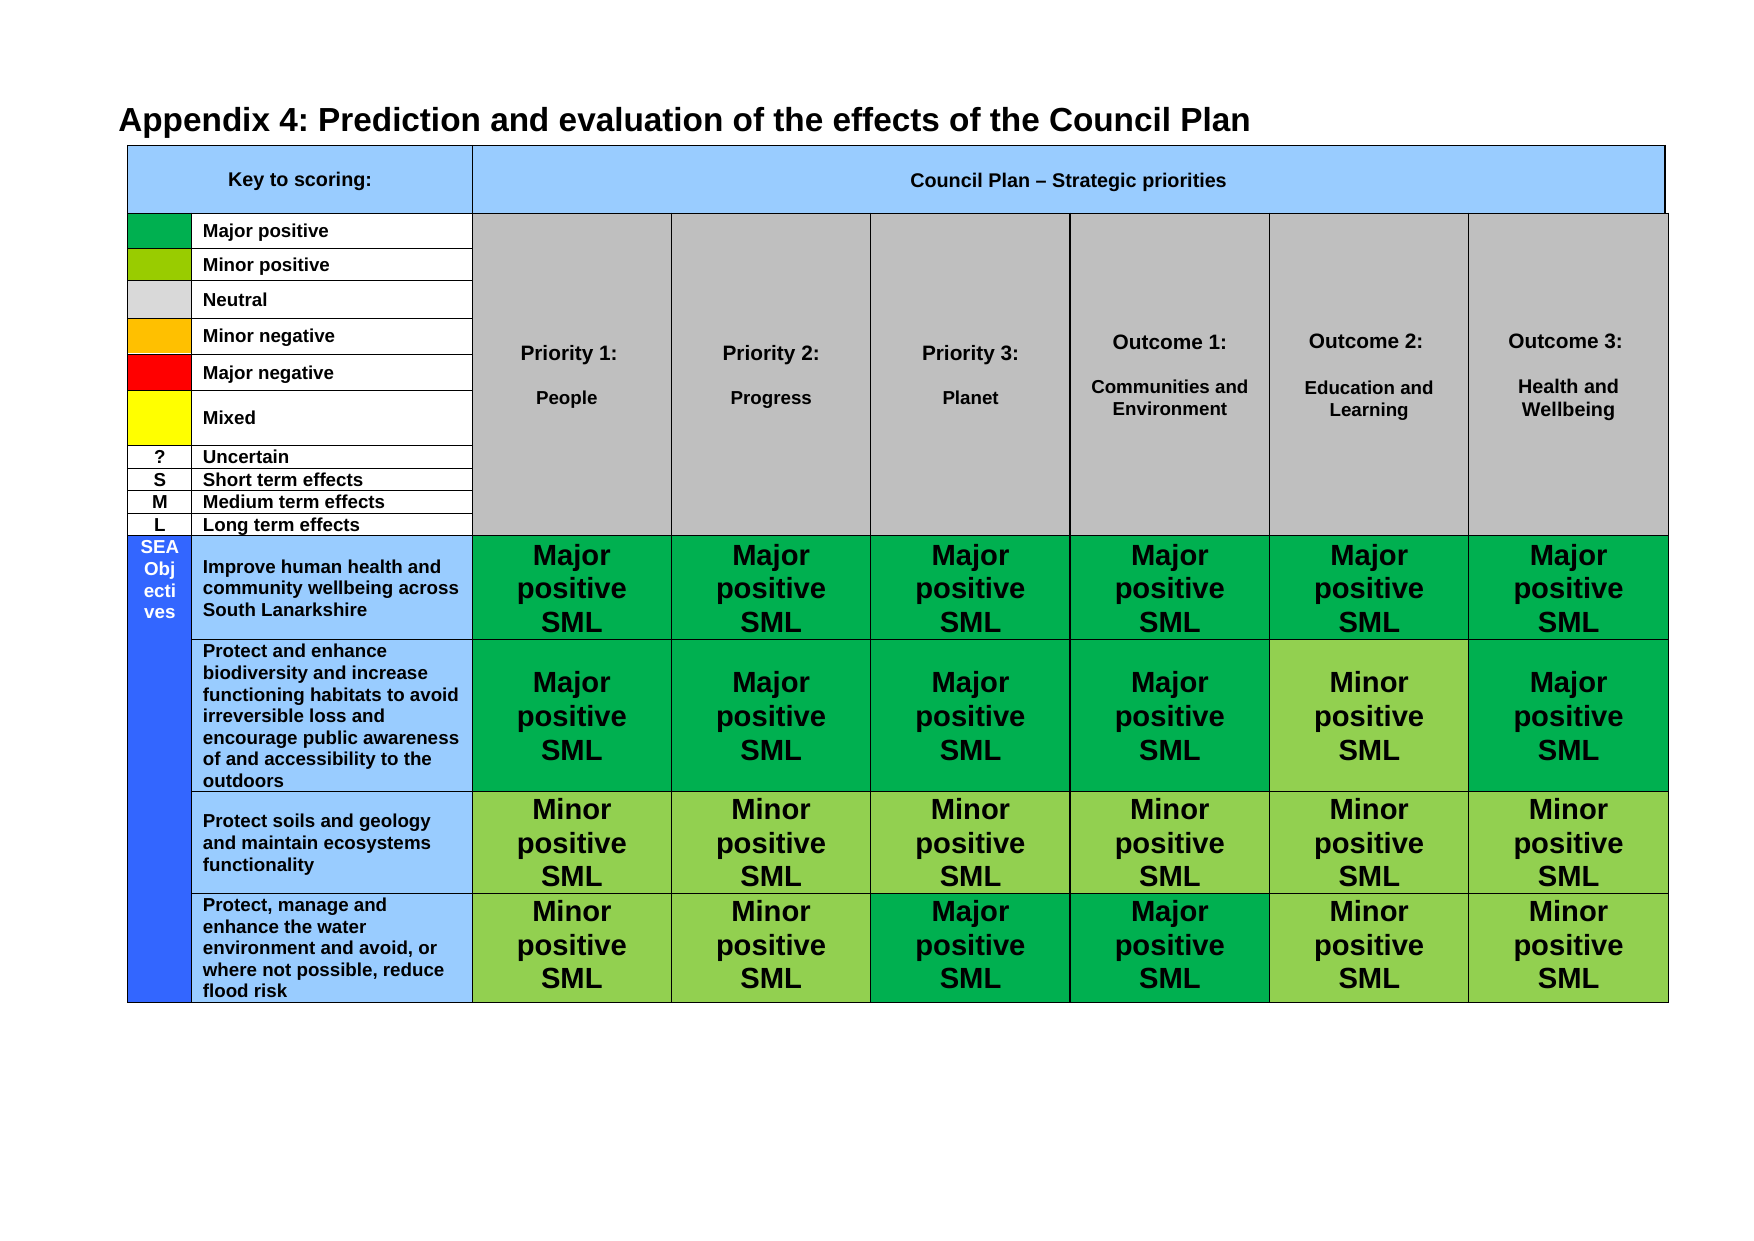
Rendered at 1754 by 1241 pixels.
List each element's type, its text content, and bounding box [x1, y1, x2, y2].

table_cell Major positive SML [871, 536, 1069, 639]
table_cell [128, 319, 191, 353]
table_cell Uncertain [192, 446, 472, 467]
table_cell Major negative [192, 355, 472, 390]
table_cell Minor positive SML [473, 792, 671, 893]
table_cell Major positive SML [1270, 536, 1468, 639]
table_cell Minor positive [192, 249, 472, 280]
table_cell Major positive SML [1469, 640, 1668, 791]
table_cell Mixed [192, 391, 472, 445]
table_cell Priority 3: Planet [871, 214, 1069, 535]
table_cell Minor positive SML [672, 792, 870, 893]
table_cell Minor positive SML [1469, 792, 1668, 893]
table_cell SEA Objectives [128, 536, 191, 1002]
table_cell Protect soils and geology and maintain ecosystems functionality [192, 792, 472, 893]
table_cell Minor positive SML [1270, 640, 1468, 791]
table_cell Long term effects [192, 514, 472, 535]
table_cell Minor positive SML [1270, 792, 1468, 893]
table_cell [128, 355, 191, 390]
table_cell Minor positive SML [473, 894, 671, 1002]
table_cell [128, 391, 191, 445]
subtitle Appendix 4: Prediction and evaluation of the effects of the Council Plan [118, 100, 1636, 138]
table_cell Major positive SML [871, 894, 1069, 1002]
table_cell Major positive SML [871, 640, 1069, 791]
table_cell Minor positive SML [1071, 792, 1269, 893]
table_cell Outcome 2: Education and Learning [1270, 214, 1468, 535]
table_cell Minor negative [192, 319, 472, 353]
table_cell M [128, 491, 191, 513]
table_cell Major positive SML [672, 536, 870, 639]
table_cell Minor positive SML [672, 894, 870, 1002]
table_header Key to scoring: [128, 146, 472, 213]
table_cell Priority 2: Progress [672, 214, 870, 535]
table_cell S [128, 469, 191, 490]
table_cell Improve human health and community wellbeing across South Lanarkshire [192, 536, 472, 639]
table_cell Neutral [192, 281, 472, 318]
table_cell Medium term effects [192, 491, 472, 513]
table_cell Priority 1: People [473, 214, 671, 535]
table_cell Minor positive SML [1469, 894, 1668, 1002]
table_cell Outcome 3: Health and Wellbeing [1469, 214, 1668, 535]
table_cell Major positive [192, 214, 472, 248]
table_cell Major positive SML [1071, 894, 1269, 1002]
table_cell Major positive SML [1071, 536, 1269, 639]
table_cell Major positive SML [672, 640, 870, 791]
table_cell Protect, manage and enhance the water environment and avoid, or where not possible, reduce flood risk [192, 894, 472, 1002]
table_cell Minor positive SML [871, 792, 1069, 893]
table_cell Major positive SML [1071, 640, 1269, 791]
table_cell Major positive SML [1469, 536, 1668, 639]
table_cell Outcome 1: Communities and Environment [1071, 214, 1269, 535]
table_header Council Plan – Strategic priorities [473, 146, 1664, 213]
table_cell Major positive SML [473, 640, 671, 791]
table_cell Short term effects [192, 469, 472, 490]
table_cell [128, 281, 191, 318]
table_cell Protect and enhance biodiversity and increase functioning habitats to avoid irreversible loss and encourage public awareness of and accessibility to the outdoors [192, 640, 472, 791]
table_cell [128, 249, 191, 280]
table_cell Minor positive SML [1270, 894, 1468, 1002]
table_cell [128, 214, 191, 248]
table_cell L [128, 514, 191, 535]
table_cell Major positive SML [473, 536, 671, 639]
table_cell ? [128, 446, 191, 467]
